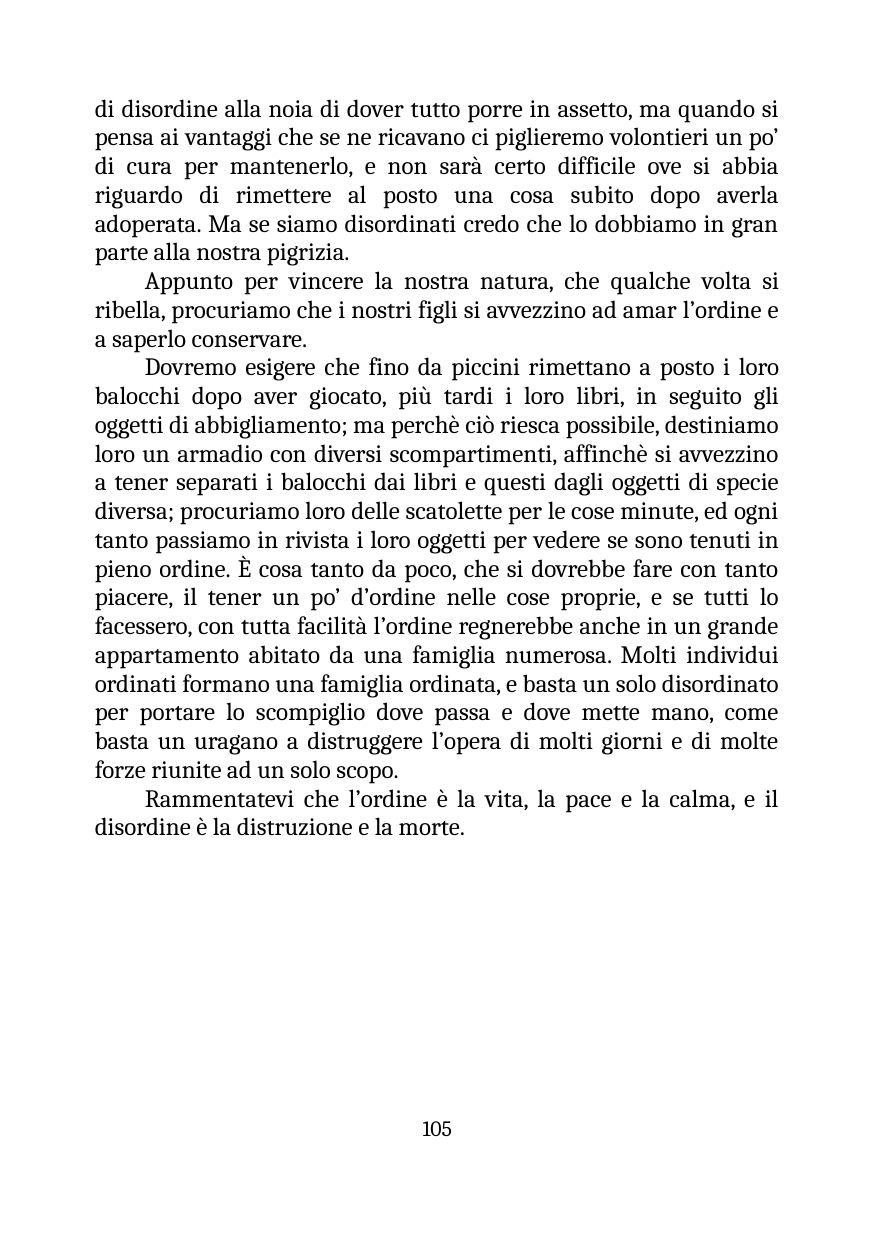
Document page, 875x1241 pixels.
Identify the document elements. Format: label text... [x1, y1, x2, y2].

text Rammentatevi che l’ordine è la vita, la pace e la calma, e il disordine è la distruzione e la morte. [94, 784, 779, 842]
text Appunto per vincere la nostra natura, che qualche volta si ribella, procuriamo che i nostri figli si avvezzino ad amar l’ordine e a saperlo conservare. [94, 267, 779, 353]
text Dovremo esigere che fino da piccini rimettano a posto i loro balocchi dopo aver giocato, più tardi i loro libri, in seguito gli oggetti di abbigliamento; ma perchè ciò riesca possibile, destiniamo loro un armadio con diversi scompartimenti, affinchè si avvezzino a tener separati i balocchi dai libri e questi dagli oggetti di specie diversa; procuriamo loro delle scatolette per le cose minute, ed ogni tanto passiamo in rivista i loro oggetti per vedere se sono tenuti in pieno ordine. È cosa tanto da poco, che si dovrebbe fare con tanto piacere, il tener un po’ d’ordine nelle cose proprie, e se tutti lo facessero, con tutta facilità l’ordine regnerebbe anche in un grande appartamento abitato da una famiglia numerosa. Molti individui ordinati formano una famiglia ordinata, e basta un solo disordinato per portare lo scompiglio dove passa e dove mette mano, come basta un uragano a distruggere l’opera di molti giorni e di molte forze riunite ad un solo scopo. [94, 353, 779, 784]
text di disordine alla noia di dover tutto porre in assetto, ma quando si pensa ai vantaggi che se ne ricavano ci piglieremo volontieri un po’ di cura per mantenerlo, e non sarà certo difficile ove si abbia riguardo di rimettere al posto una cosa subito dopo averla adoperata. Ma se siamo disordinati credo che lo dobbiamo in gran parte alla nostra pigrizia. [94, 94, 779, 267]
